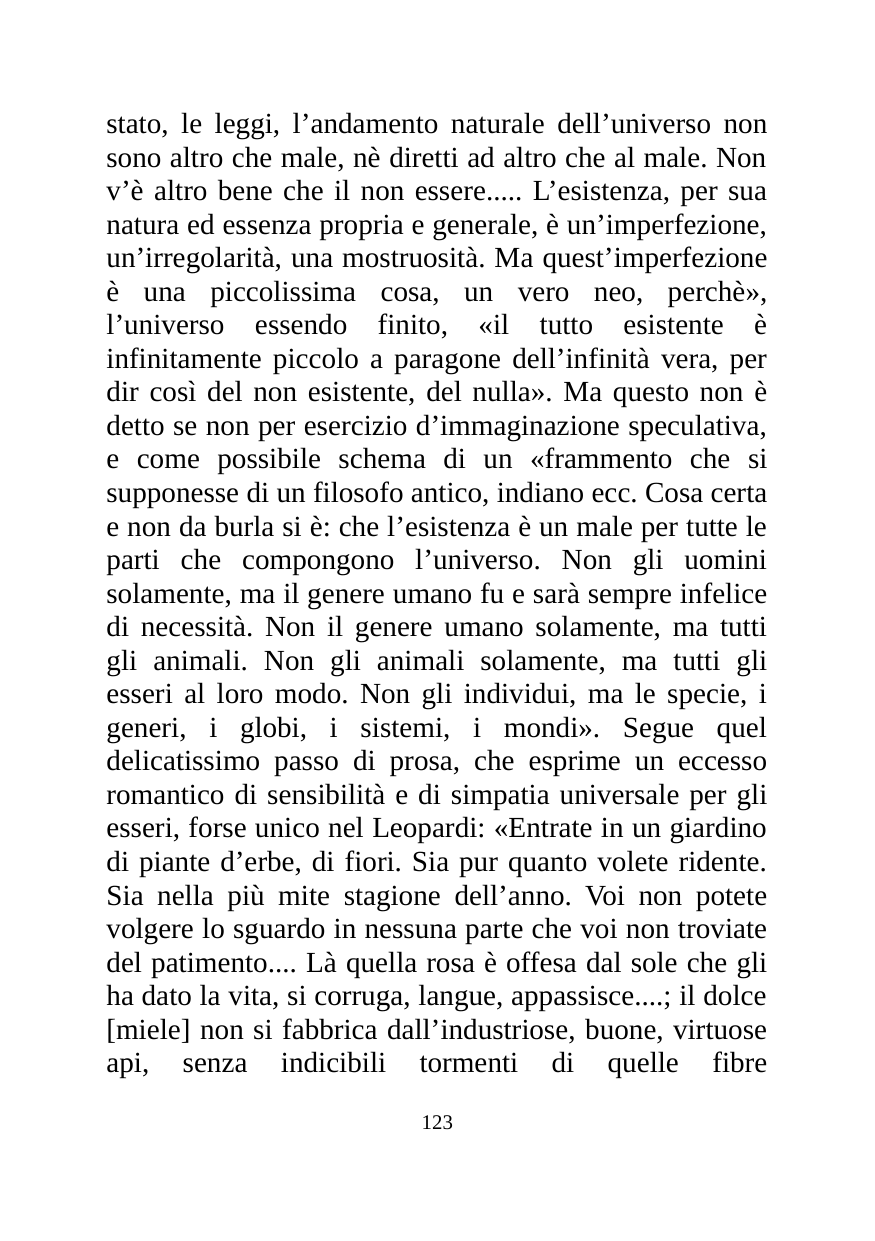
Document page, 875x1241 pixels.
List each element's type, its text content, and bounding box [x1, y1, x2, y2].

text stato, le leggi, l’andamento naturale dell’universo non sono altro che male, nè diretti ad altro che al male. Non v’è altro bene che il non essere..... L’esistenza, per sua natura ed essenza propria e generale, è un’imperfezione, un’irregolarità, una mostruosità. Ma quest’imperfezione è una piccolissima cosa, un vero neo, perchè», l’universo essendo finito, «il tutto esistente è infinitamente piccolo a paragone dell’infinità vera, per dir così del non esistente, del nulla». Ma questo non è detto se non per esercizio d’immaginazione speculativa, e come possibile schema di un «frammento che si supponesse di un filosofo antico, indiano ecc. Cosa certa e non da burla si è: che l’esistenza è un male per tutte le parti che compongono l’universo. Non gli uomini solamente, ma il genere umano fu e sarà sempre infelice di necessità. Non il genere umano solamente, ma tutti gli animali. Non gli animali solamente, ma tutti gli esseri al loro modo. Non gli individui, ma le specie, i generi, i globi, i sistemi, i mondi». Segue quel delicatissimo passo di prosa, che esprime un eccesso romantico di sensibilità e di simpatia universale per gli esseri, forse unico nel Leopardi: «Entrate in un giardino di piante d’erbe, di fiori. Sia pur quanto volete ridente. Sia nella più mite stagione dell’anno. Voi non potete volgere lo sguardo in nessuna parte che voi non troviate del patimento.... Là quella rosa è offesa dal sole che gli ha dato la vita, si corruga, langue, appassisce....; il dolce [miele] non si fabbrica dall’industriose, buone, virtuose api, senza indicibili tormenti di quelle fibre [106, 106, 768, 1079]
